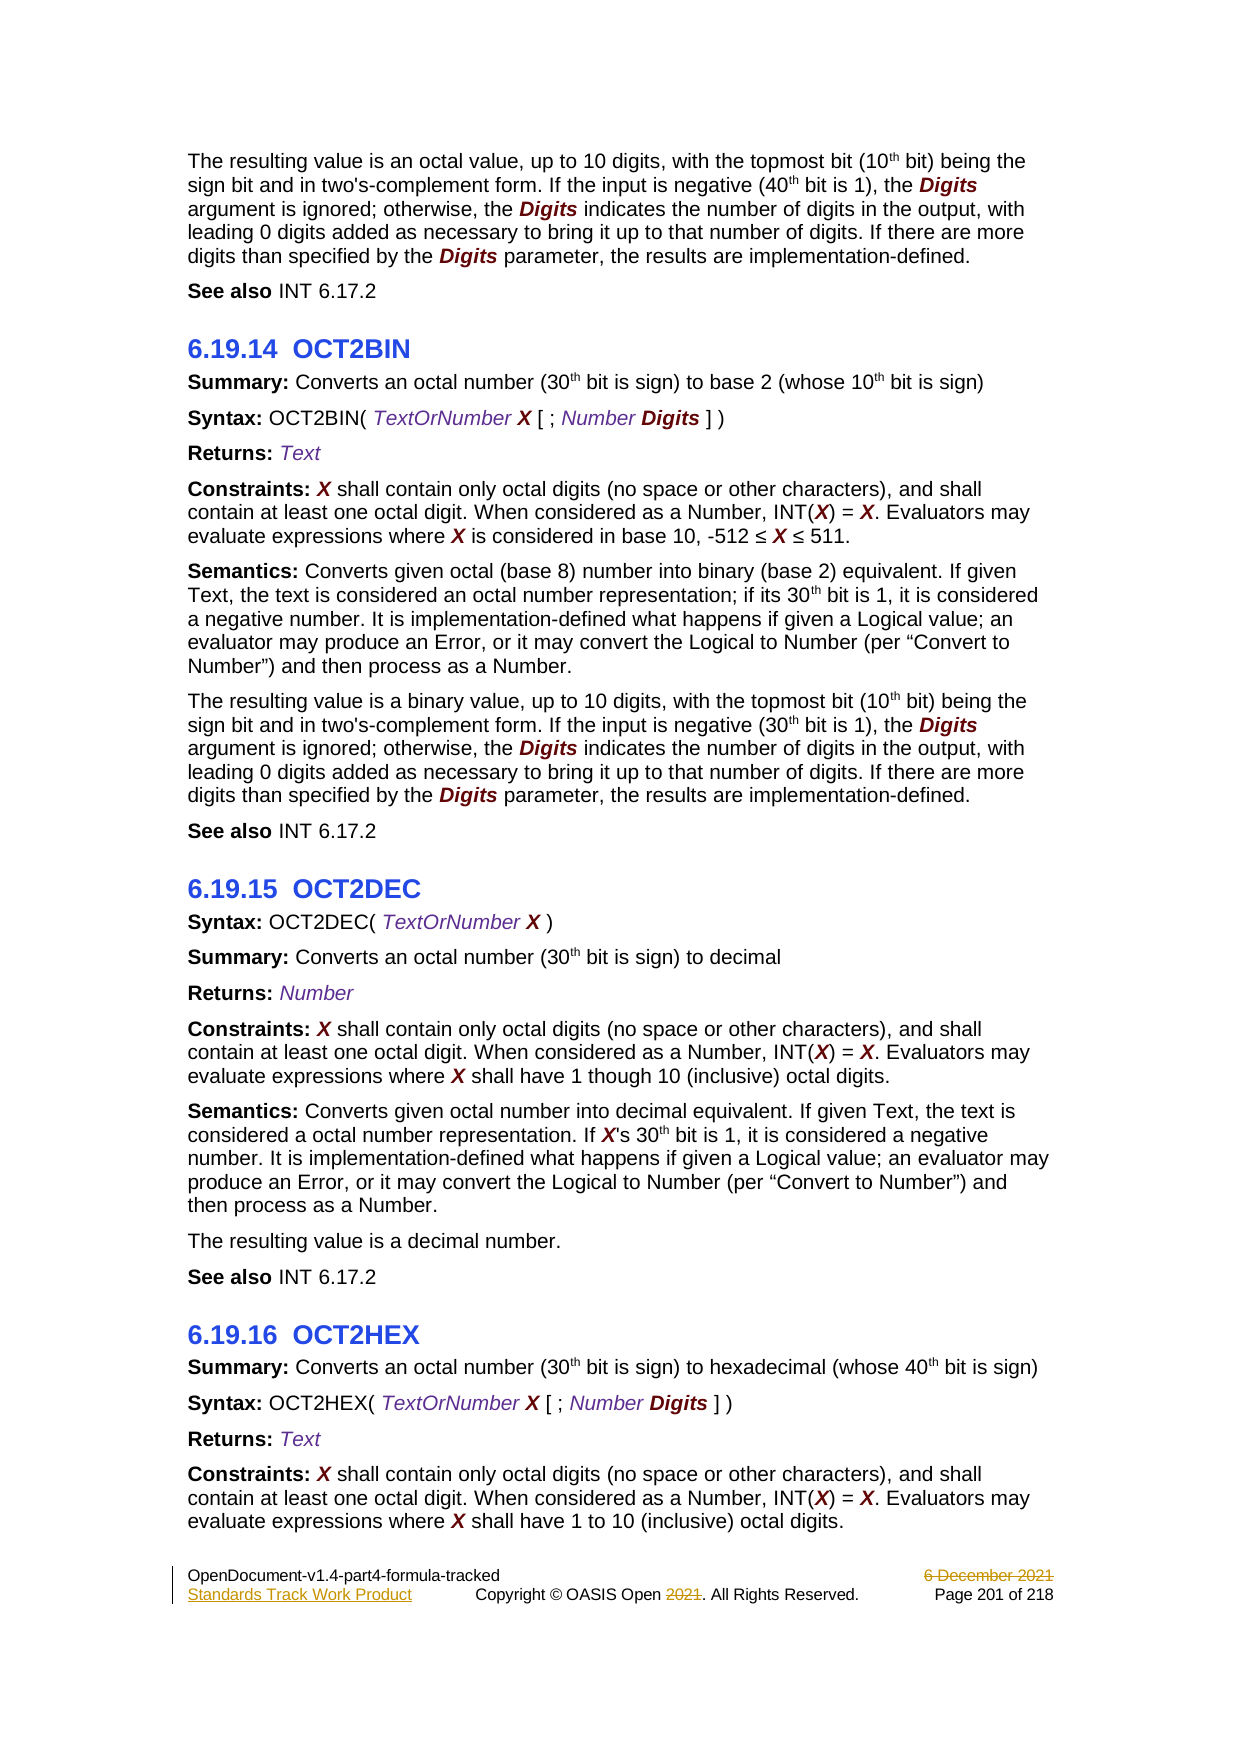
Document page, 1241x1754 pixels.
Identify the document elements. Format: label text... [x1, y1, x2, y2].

text Constraints: X shall contain only octal digits (no space or other characters), and shall contain at least one octal digit. When considered as a Number, INT(X) = X. Evaluators may evaluate expressions where X shall have 1 to 10 (inclusive) octal digits. [187, 1463, 1053, 1533]
text Constraints: X shall contain only octal digits (no space or other characters), and shall contain at least one octal digit. When considered as a Number, INT(X) = X. Evaluators may evaluate expressions where X shall have 1 though 10 (inclusive) octal digits. [187, 1017, 1053, 1088]
text The resulting value is a decimal number. [187, 1229, 1053, 1253]
text Returns: Text [187, 1427, 1053, 1451]
subtitle OCT2DEC [187, 874, 1053, 904]
text Constraints: X shall contain only octal digits (no space or other characters), and shall contain at least one octal digit. When considered as a Number, INT(X) = X. Evaluators may evaluate expressions where X is considered in base 10, -512 ≤ X ≤ 511. [187, 477, 1053, 548]
text See also INT 6.17.2 [187, 280, 1053, 303]
text The resulting value is a binary value, up to 10 digits, with the topmost bit (10th bit) being the sign bit and in two's-complement form. If the input is negative (30th bit is 1), the Digits argument is ignored; otherwise, the Digits indicates the number of digits in the output, with leading 0 digits added as necessary to bring it up to that number of digits. If there are more digits than specified by the Digits parameter, the results are implementation-defined. [187, 690, 1053, 807]
text Semantics: Converts given octal (base 8) number into binary (base 2) equivalent. If given Text, the text is considered an octal number representation; if its 30th bit is 1, it is considered a negative number. It is implementation-defined what happens if given a Logical value; an evaluator may produce an Error, or it may convert the Logical to Number (per “Convert to Number”) and then process as a Number. [187, 560, 1053, 678]
subtitle OCT2HEX [187, 1320, 1053, 1350]
text Syntax: OCT2DEC( TextOrNumber X ) [187, 910, 1053, 934]
text Summary: Converts an octal number (30th bit is sign) to base 2 (whose 10th bit is sign) [187, 370, 1053, 394]
text Summary: Converts an octal number (30th bit is sign) to hexadecimal (whose 40th bit is sign) [187, 1356, 1053, 1379]
text See also INT 6.17.2 [187, 1265, 1053, 1289]
subtitle OCT2BIN [187, 334, 1053, 364]
text Semantics: Converts given octal number into decimal equivalent. If given Text, the text is considered a octal number representation. If X's 30th bit is 1, it is considered a negative number. It is implementation-defined what happens if given a Logical value; an evaluator may produce an Error, or it may convert the Logical to Number (per “Convert to Number”) and then process as a Number. [187, 1100, 1053, 1217]
text See also INT 6.17.2 [187, 819, 1053, 843]
text Syntax: OCT2HEX( TextOrNumber X [ ; Number Digits ] ) [187, 1391, 1053, 1415]
text Summary: Converts an octal number (30th bit is sign) to decimal [187, 946, 1053, 969]
text Syntax: OCT2BIN( TextOrNumber X [ ; Number Digits ] ) [187, 406, 1053, 429]
text The resulting value is an octal value, up to 10 digits, with the topmost bit (10th bit) being the sign bit and in two's-complement form. If the input is negative (40th bit is 1), the Digits argument is ignored; otherwise, the Digits indicates the number of digits in the output, with leading 0 digits added as necessary to bring it up to that number of digits. If there are more digits than specified by the Digits parameter, the results are implementation-defined. [187, 150, 1053, 268]
text Returns: Number [187, 981, 1053, 1005]
text Returns: Text [187, 442, 1053, 465]
